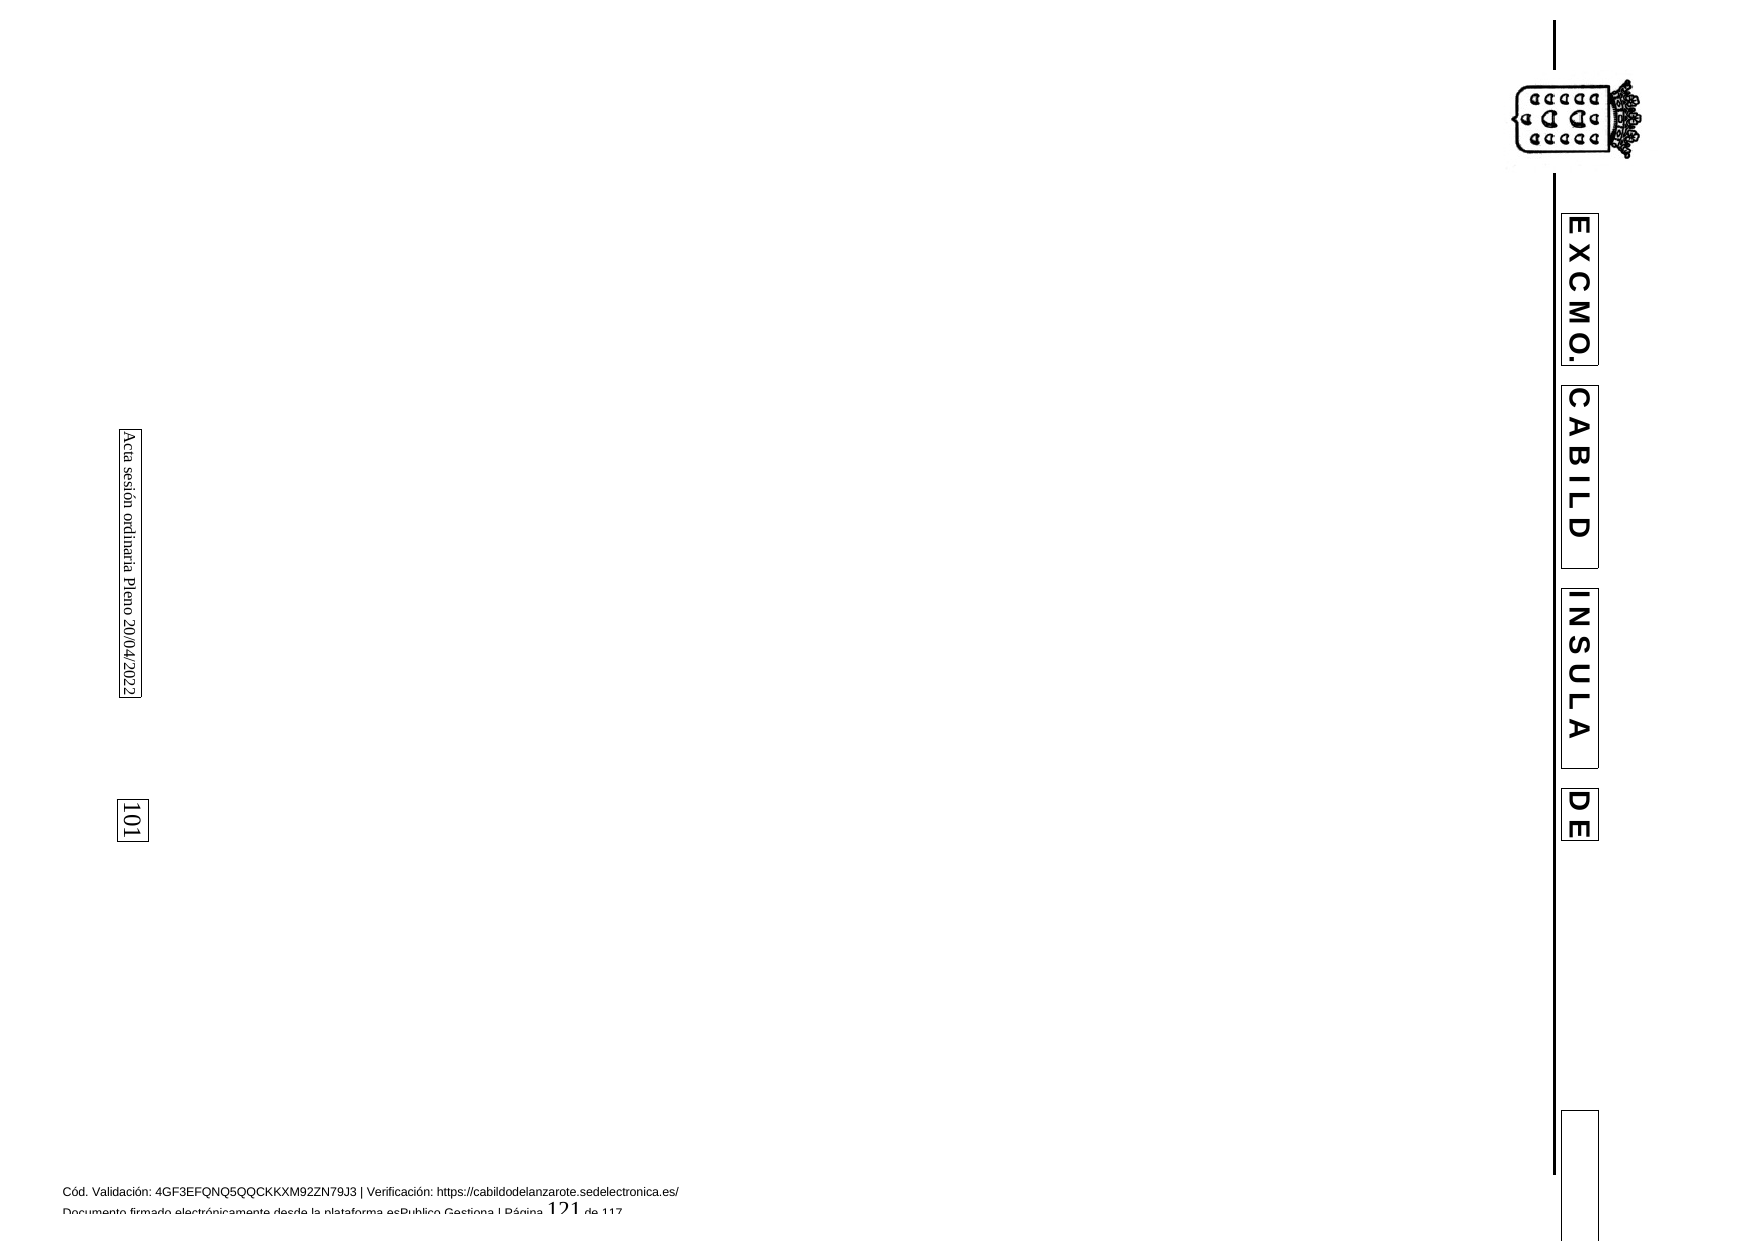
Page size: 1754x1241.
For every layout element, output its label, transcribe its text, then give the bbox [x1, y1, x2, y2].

text 101 [119, 802, 147, 841]
text E X C M O. [1563, 216, 1597, 365]
text C A B I L D O [1562, 387, 1597, 568]
text Acta sesión ordinaria Pleno 20/04/2022 [121, 431, 140, 697]
text I N S U L A R [1562, 590, 1597, 768]
picture [1503, 70, 1659, 173]
text D E [1563, 790, 1597, 840]
